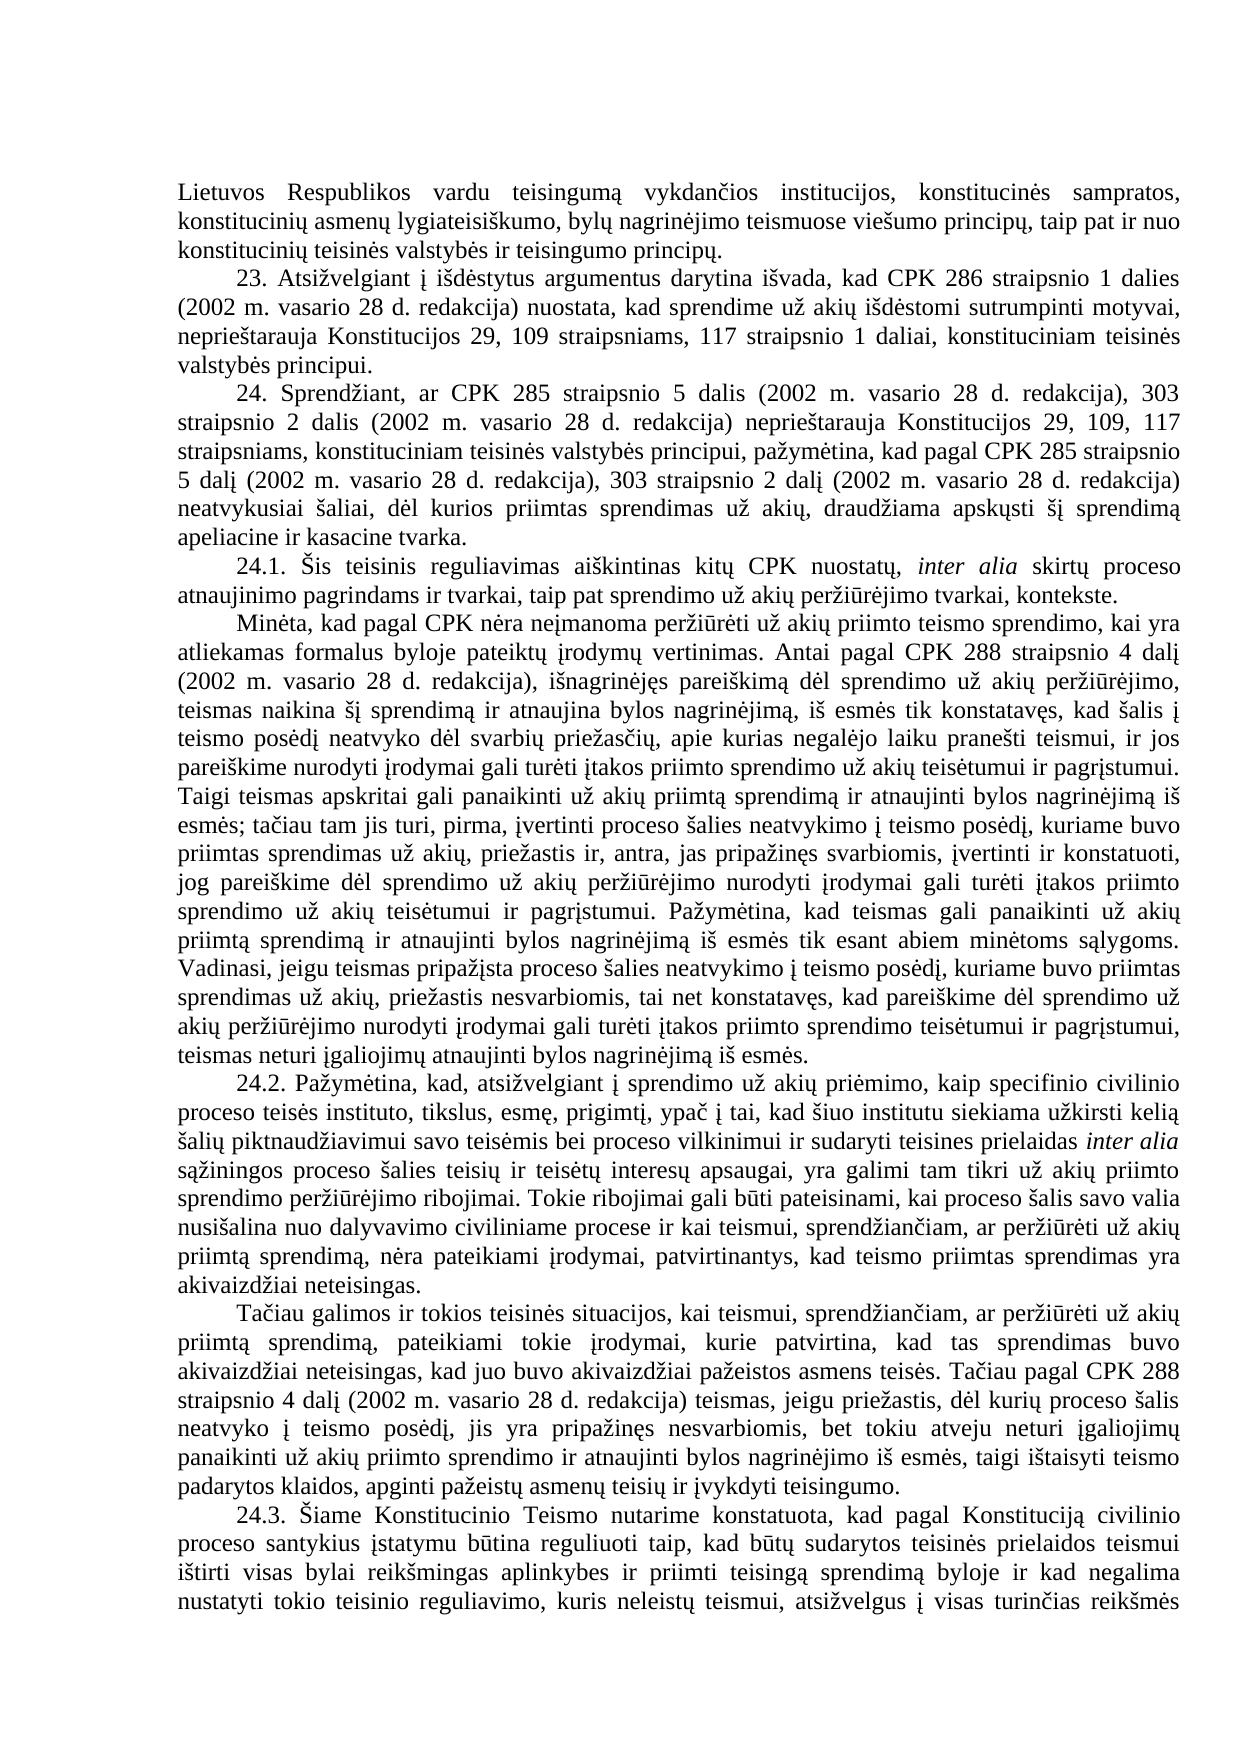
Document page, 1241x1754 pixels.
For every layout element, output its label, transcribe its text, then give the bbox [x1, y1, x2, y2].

text 23. Atsižvelgiant į išdėstytus argumentus darytina išvada, kad CPK 286 straipsnio 1 dalies (2002 m. vasario 28 d. redakcija) nuostata, kad sprendime už akių išdėstomi sutrumpinti motyvai, neprieštarauja Konstitucijos 29, 109 straipsniams, 117 straipsnio 1 daliai, konstituciniam teisinės valstybės principui. [177, 263, 1181, 378]
text 24.1. Šis teisinis reguliavimas aiškintinas kitų CPK nuostatų, inter alia skirtų proceso atnaujinimo pagrindams ir tvarkai, taip pat sprendimo už akių peržiūrėjimo tvarkai, kontekste. [177, 551, 1181, 608]
text Minėta, kad pagal CPK nėra neįmanoma peržiūrėti už akių priimto teismo sprendimo, kai yra atliekamas formalus byloje pateiktų įrodymų vertinimas. Antai pagal CPK 288 straipsnio 4 dalį (2002 m. vasario 28 d. redakcija), išnagrinėjęs pareiškimą dėl sprendimo už akių peržiūrėjimo, teismas naikina šį sprendimą ir atnaujina bylos nagrinėjimą, iš esmės tik konstatavęs, kad šalis į teismo posėdį neatvyko dėl svarbių priežasčių, apie kurias negalėjo laiku pranešti teismui, ir jos pareiškime nurodyti įrodymai gali turėti įtakos priimto sprendimo už akių teisėtumui ir pagrįstumui. Taigi teismas apskritai gali panaikinti už akių priimtą sprendimą ir atnaujinti bylos nagrinėjimą iš esmės; tačiau tam jis turi, pirma, įvertinti proceso šalies neatvykimo į teismo posėdį, kuriame buvo priimtas sprendimas už akių, priežastis ir, antra, jas pripažinęs svarbiomis, įvertinti ir konstatuoti, jog pareiškime dėl sprendimo už akių peržiūrėjimo nurodyti įrodymai gali turėti įtakos priimto sprendimo už akių teisėtumui ir pagrįstumui. Pažymėtina, kad teismas gali panaikinti už akių priimtą sprendimą ir atnaujinti bylos nagrinėjimą iš esmės tik esant abiem minėtoms sąlygoms. Vadinasi, jeigu teismas pripažįsta proceso šalies neatvykimo į teismo posėdį, kuriame buvo priimtas sprendimas už akių, priežastis nesvarbiomis, tai net konstatavęs, kad pareiškime dėl sprendimo už akių peržiūrėjimo nurodyti įrodymai gali turėti įtakos priimto sprendimo teisėtumui ir pagrįstumui, teismas neturi įgaliojimų atnaujinti bylos nagrinėjimą iš esmės. [177, 608, 1181, 1068]
text Tačiau galimos ir tokios teisinės situacijos, kai teismui, sprendžiančiam, ar peržiūrėti už akių priimtą sprendimą, pateikiami tokie įrodymai, kurie patvirtina, kad tas sprendimas buvo akivaizdžiai neteisingas, kad juo buvo akivaizdžiai pažeistos asmens teisės. Tačiau pagal CPK 288 straipsnio 4 dalį (2002 m. vasario 28 d. redakcija) teismas, jeigu priežastis, dėl kurių proceso šalis neatvyko į teismo posėdį, jis yra pripažinęs nesvarbiomis, bet tokiu atveju neturi įgaliojimų panaikinti už akių priimto sprendimo ir atnaujinti bylos nagrinėjimo iš esmės, taigi ištaisyti teismo padarytos klaidos, apginti pažeistų asmenų teisių ir įvykdyti teisingumo. [177, 1298, 1181, 1500]
text Lietuvos Respublikos vardu teisingumą vykdančios institucijos, konstitucinės sampratos, konstitucinių asmenų lygiateisiškumo, bylų nagrinėjimo teismuose viešumo principų, taip pat ir nuo konstitucinių teisinės valstybės ir teisingumo principų. [177, 177, 1181, 263]
text 24.3. Šiame Konstitucinio Teismo nutarime konstatuota, kad pagal Konstituciją civilinio proceso santykius įstatymu būtina reguliuoti taip, kad būtų sudarytos teisinės prielaidos teismui ištirti visas bylai reikšmingas aplinkybes ir priimti teisingą sprendimą byloje ir kad negalima nustatyti tokio teisinio reguliavimo, kuris neleistų teismui, atsižvelgus į visas turinčias reikšmės [177, 1500, 1181, 1615]
text 24. Sprendžiant, ar CPK 285 straipsnio 5 dalis (2002 m. vasario 28 d. redakcija), 303 straipsnio 2 dalis (2002 m. vasario 28 d. redakcija) neprieštarauja Konstitucijos 29, 109, 117 straipsniams, konstituciniam teisinės valstybės principui, pažymėtina, kad pagal CPK 285 straipsnio 5 dalį (2002 m. vasario 28 d. redakcija), 303 straipsnio 2 dalį (2002 m. vasario 28 d. redakcija) neatvykusiai šaliai, dėl kurios priimtas sprendimas už akių, draudžiama apskųsti šį sprendimą apeliacine ir kasacine tvarka. [177, 378, 1181, 551]
text 24.2. Pažymėtina, kad, atsižvelgiant į sprendimo už akių priėmimo, kaip specifinio civilinio proceso teisės instituto, tikslus, esmę, prigimtį, ypač į tai, kad šiuo institutu siekiama užkirsti kelią šalių piktnaudžiavimui savo teisėmis bei proceso vilkinimui ir sudaryti teisines prielaidas inter alia sąžiningos proceso šalies teisių ir teisėtų interesų apsaugai, yra galimi tam tikri už akių priimto sprendimo peržiūrėjimo ribojimai. Tokie ribojimai gali būti pateisinami, kai proceso šalis savo valia nusišalina nuo dalyvavimo civiliniame procese ir kai teismui, sprendžiančiam, ar peržiūrėti už akių priimtą sprendimą, nėra pateikiami įrodymai, patvirtinantys, kad teismo priimtas sprendimas yra akivaizdžiai neteisingas. [177, 1068, 1181, 1298]
